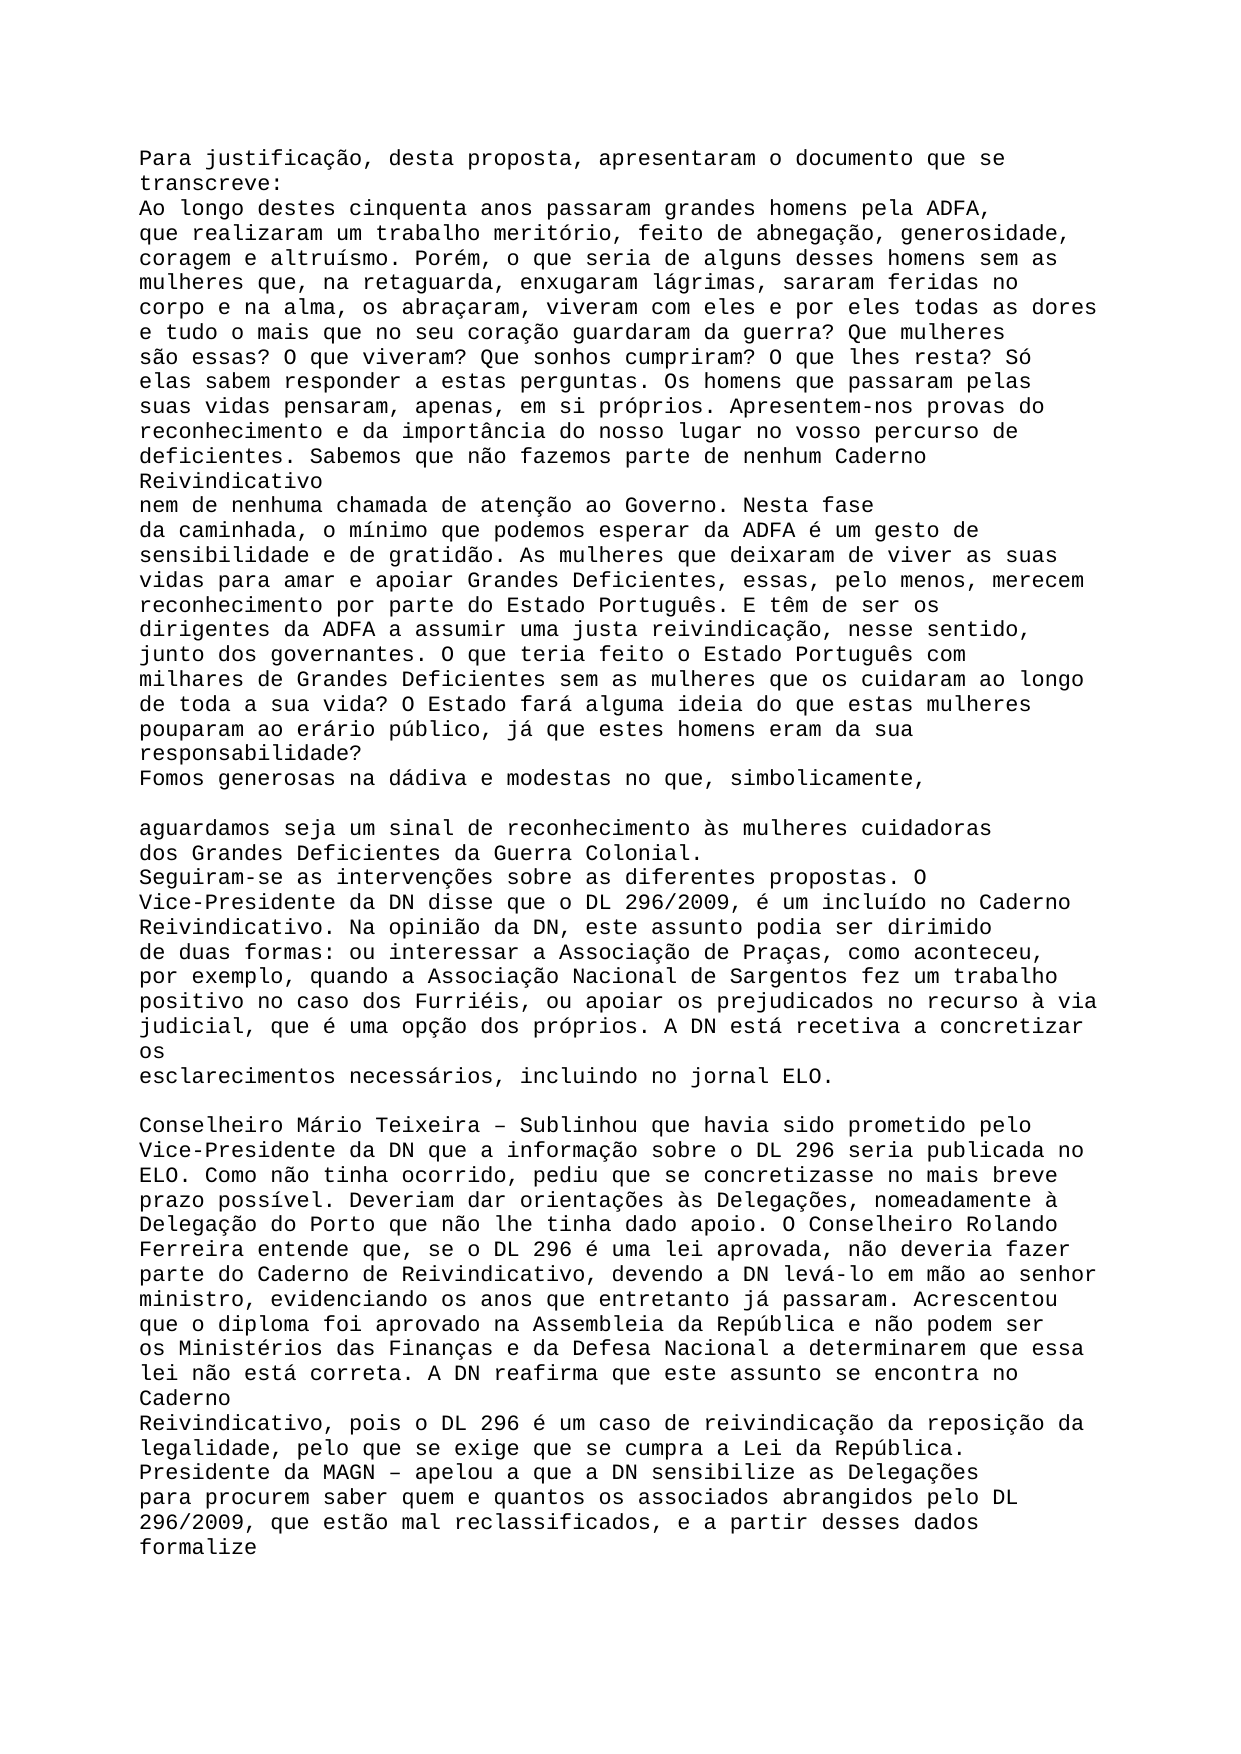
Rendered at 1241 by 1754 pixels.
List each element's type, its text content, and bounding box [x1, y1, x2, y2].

text da caminhada, o mínimo que podemos esperar da ADFA é um gesto de [139, 519, 1101, 544]
text Vice-Presidente da DN disse que o DL 296/2009, é um incluído no Caderno [139, 891, 1101, 916]
text 296/2009, que estão mal reclassificados, e a partir desses dados formalize [139, 1511, 1101, 1561]
text reconhecimento por parte do Estado Português. E têm de ser os [139, 594, 1101, 619]
text Ao longo destes cinquenta anos passaram grandes homens pela ADFA, [139, 197, 1101, 222]
text dirigentes da ADFA a assumir uma justa reivindicação, nesse sentido, [139, 619, 1101, 643]
text vidas para amar e apoiar Grandes Deficientes, essas, pelo menos, merecem [139, 569, 1101, 594]
text que o diploma foi aprovado na Assembleia da República e não podem ser [139, 1313, 1101, 1338]
text Seguiram-se as intervenções sobre as diferentes propostas. O [139, 867, 1101, 891]
text Conselheiro Mário Teixeira – Sublinhou que havia sido prometido pelo [139, 1114, 1101, 1139]
text Delegação do Porto que não lhe tinha dado apoio. O Conselheiro Rolando [139, 1214, 1101, 1238]
text Fomos generosas na dádiva e modestas no que, simbolicamente, [139, 767, 1101, 792]
text suas vidas pensaram, apenas, em si próprios. Apresentem-nos provas do [139, 396, 1101, 420]
text que realizaram um trabalho meritório, feito de abnegação, generosidade, [139, 222, 1101, 247]
text positivo no caso dos Furriéis, ou apoiar os prejudicados no recurso à via [139, 991, 1101, 1015]
text junto dos governantes. O que teria feito o Estado Português com [139, 643, 1101, 668]
text esclarecimentos necessários, incluindo no jornal ELO. [139, 1065, 1101, 1090]
text Vice-Presidente da DN que a informação sobre o DL 296 seria publicada no [139, 1139, 1101, 1164]
text sensibilidade e de gratidão. As mulheres que deixaram de viver as suas [139, 544, 1101, 569]
text judicial, que é uma opção dos próprios. A DN está recetiva a concretizar os [139, 1015, 1101, 1065]
text para procurem saber quem e quantos os associados abrangidos pelo DL [139, 1486, 1101, 1511]
text por exemplo, quando a Associação Nacional de Sargentos fez um trabalho [139, 966, 1101, 991]
text ministro, evidenciando os anos que entretanto já passaram. Acrescentou [139, 1288, 1101, 1313]
text coragem e altruísmo. Porém, o que seria de alguns desses homens sem as [139, 247, 1101, 272]
text reconhecimento e da importância do nosso lugar no vosso percurso de [139, 420, 1101, 445]
text aguardamos seja um sinal de reconhecimento às mulheres cuidadoras [139, 817, 1101, 842]
text elas sabem responder a estas perguntas. Os homens que passaram pelas [139, 371, 1101, 396]
text de toda a sua vida? O Estado fará alguma ideia do que estas mulheres [139, 693, 1101, 718]
text nem de nenhuma chamada de atenção ao Governo. Nesta fase [139, 495, 1101, 519]
text Para justificação, desta proposta, apresentaram o documento que se transcreve: [139, 148, 1101, 197]
text e tudo o mais que no seu coração guardaram da guerra? Que mulheres [139, 321, 1101, 346]
text Presidente da MAGN – apelou a que a DN sensibilize as Delegações [139, 1462, 1101, 1486]
text deficientes. Sabemos que não fazemos parte de nenhum Caderno Reivindicativo [139, 445, 1101, 495]
text os Ministérios das Finanças e da Defesa Nacional a determinarem que essa [139, 1338, 1101, 1362]
text Reivindicativo. Na opinião da DN, este assunto podia ser dirimido [139, 916, 1101, 941]
text parte do Caderno de Reivindicativo, devendo a DN levá-lo em mão ao senhor [139, 1263, 1101, 1288]
text de duas formas: ou interessar a Associação de Praças, como aconteceu, [139, 941, 1101, 966]
text ELO. Como não tinha ocorrido, pediu que se concretizasse no mais breve [139, 1164, 1101, 1189]
text Reivindicativo, pois o DL 296 é um caso de reivindicação da reposição da [139, 1412, 1101, 1437]
text milhares de Grandes Deficientes sem as mulheres que os cuidaram ao longo [139, 668, 1101, 693]
text corpo e na alma, os abraçaram, viveram com eles e por eles todas as dores [139, 296, 1101, 321]
text são essas? O que viveram? Que sonhos cumpriram? O que lhes resta? Só [139, 346, 1101, 371]
text lei não está correta. A DN reafirma que este assunto se encontra no Caderno [139, 1362, 1101, 1412]
text pouparam ao erário público, já que estes homens eram da sua responsabilidade? [139, 718, 1101, 767]
text mulheres que, na retaguarda, enxugaram lágrimas, sararam feridas no [139, 272, 1101, 296]
text prazo possível. Deveriam dar orientações às Delegações, nomeadamente à [139, 1189, 1101, 1214]
text dos Grandes Deficientes da Guerra Colonial. [139, 842, 1101, 867]
text legalidade, pelo que se exige que se cumpra a Lei da República. [139, 1437, 1101, 1462]
text Ferreira entende que, se o DL 296 é uma lei aprovada, não deveria fazer [139, 1238, 1101, 1263]
